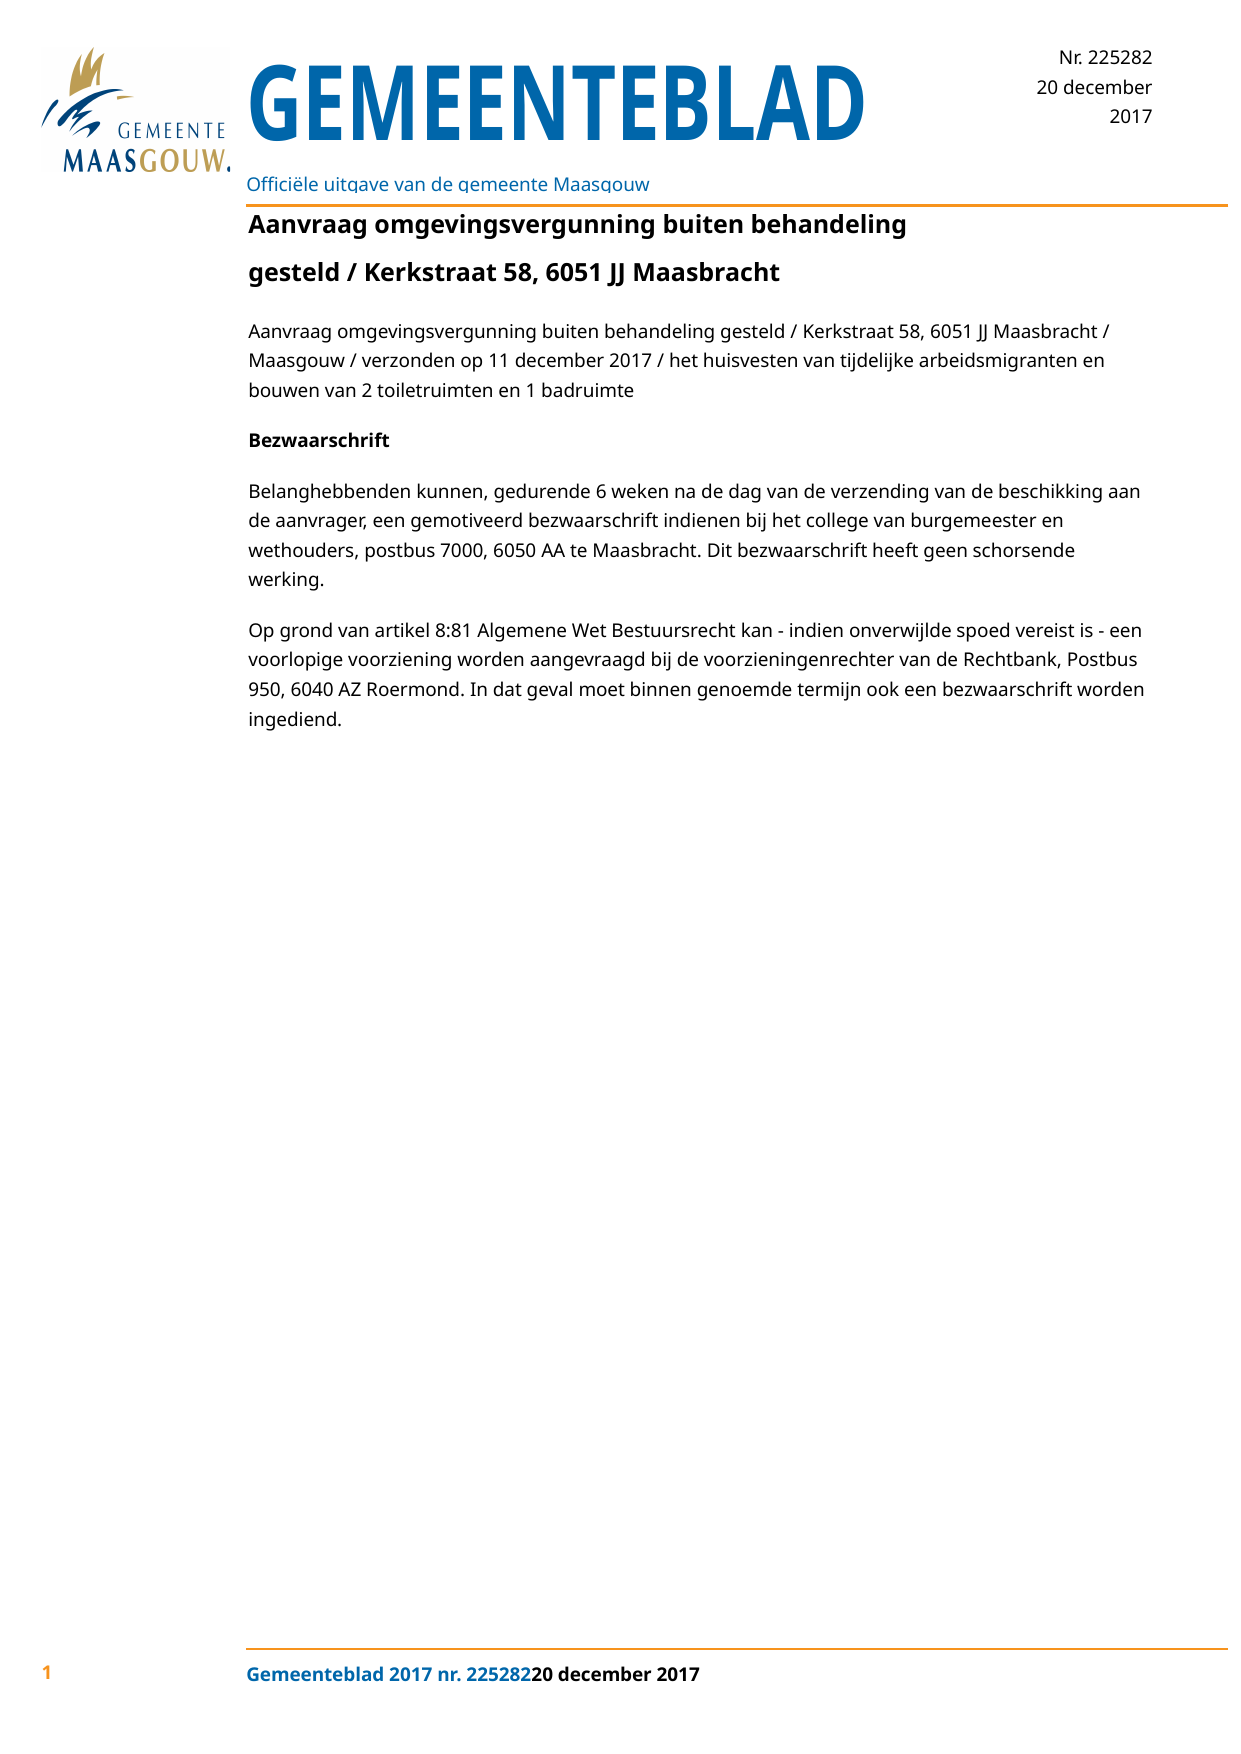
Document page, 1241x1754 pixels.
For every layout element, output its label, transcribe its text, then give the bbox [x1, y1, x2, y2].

text Belanghebbenden kunnen, gedurende 6 weken na de dag van de verzending van de beschikking aan de aanvrager, een gemotiveerd bezwaarschrift indienen bij het college van burgemeester en wethouders, postbus 7000, 6050 AA te Maasbracht. Dit bezwaarschrift heeft geen schorsende werking. [248, 478, 1152, 592]
picture [41, 47, 231, 172]
text Aanvraag omgevingsvergunning buiten behandeling gesteld / Kerkstraat 58, 6051 JJ Maasbracht / Maasgouw / verzonden op 11 december 2017 / het huisvesten van tijdelijke arbeidsmigranten en bouwen van 2 toiletruimten en 1 badruimte [248, 318, 1152, 403]
text Bezwaarschrift [248, 427, 1152, 453]
text Op grond van artikel 8:81 Algemene Wet Bestuursrecht kan - indien onverwijlde spoed vereist is - een voorlopige voorziening worden aangevraagd bij de voorzieningenrechter van de Rechtbank, Postbus 950, 6040 AZ Roermond. In dat geval moet binnen genoemde termijn ook een bezwaarschrift worden ingediend. [248, 617, 1152, 732]
text Aanvraag omgevingsvergunning buiten behandeling gesteld / Kerkstraat 58, 6051 JJ Maasbracht [248, 207, 1152, 288]
